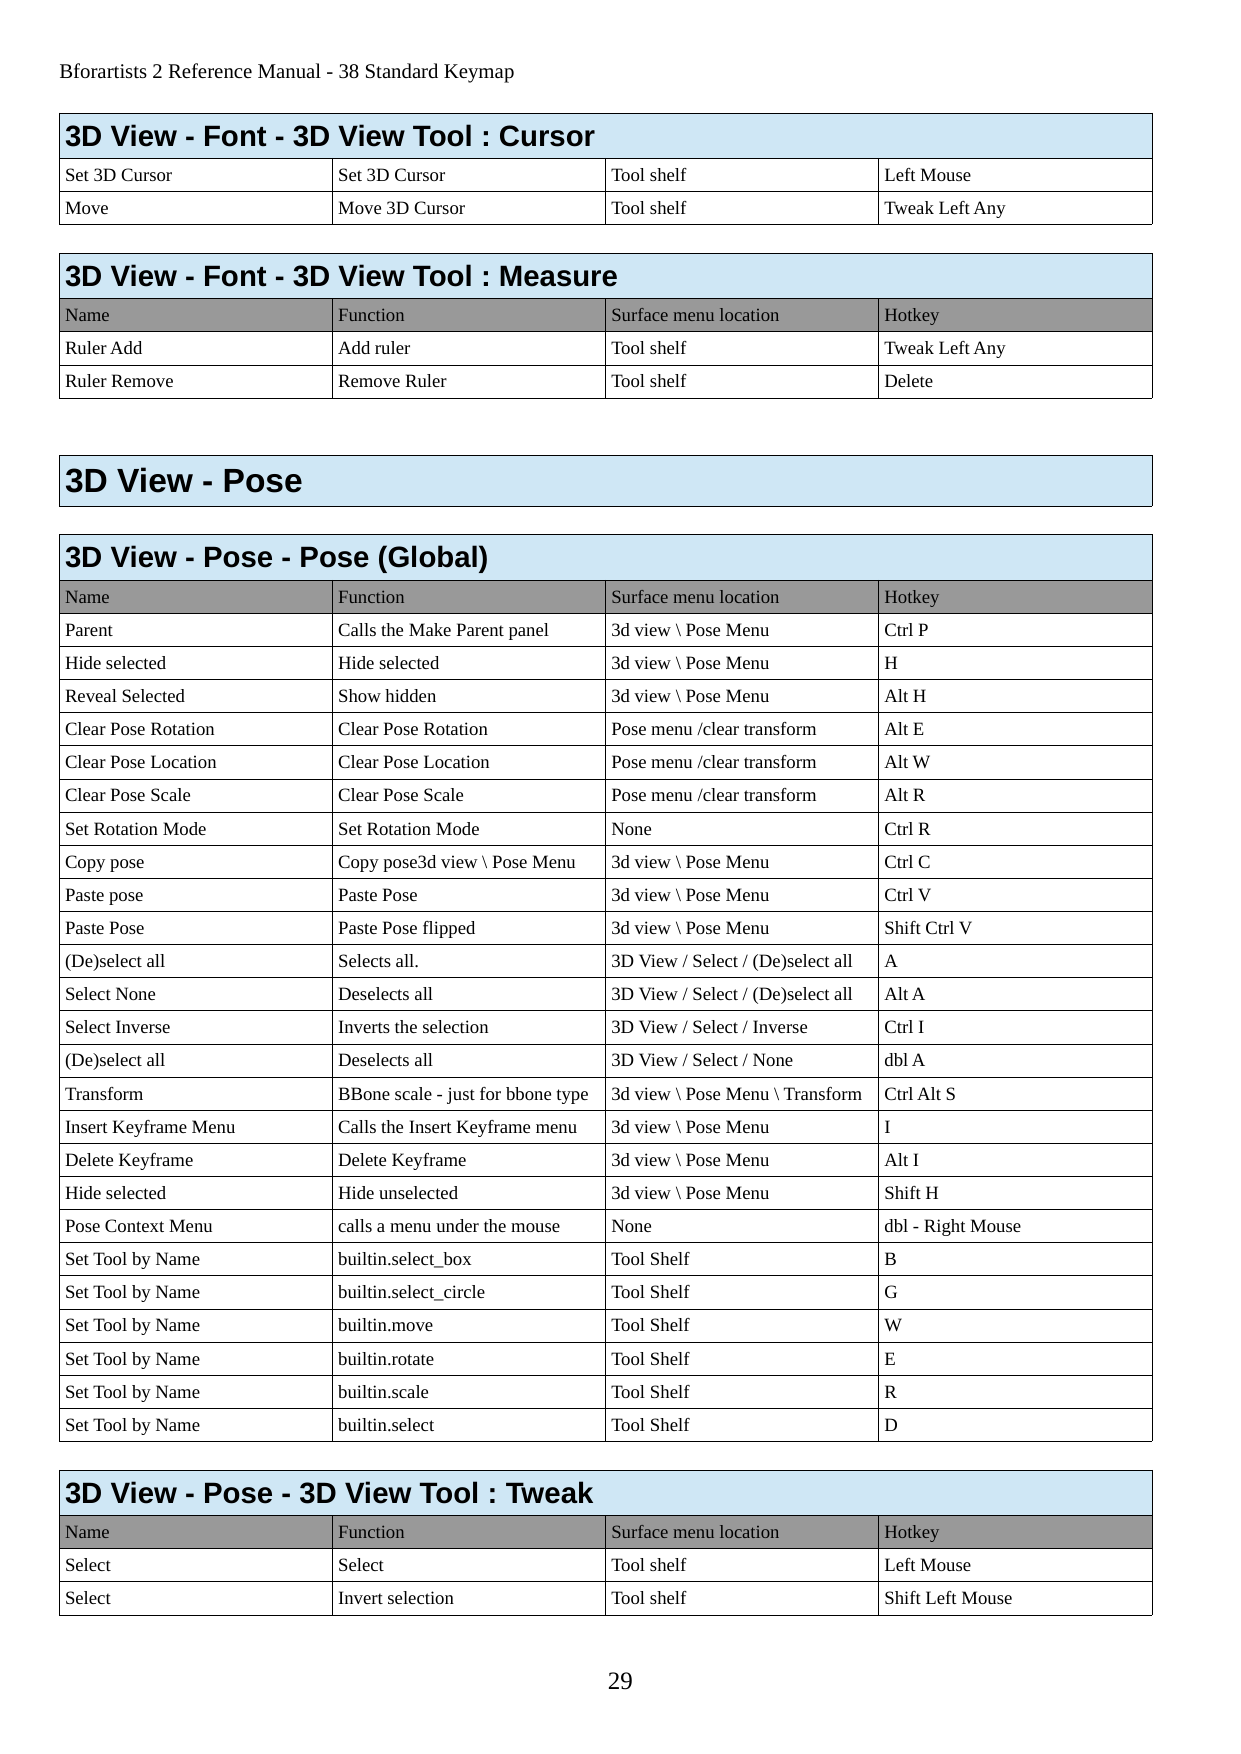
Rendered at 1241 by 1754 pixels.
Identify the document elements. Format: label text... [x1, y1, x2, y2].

table_cell Show hidden [333, 680, 605, 712]
table_header 3D View - Pose - 3D View Tool : Tweak [60, 1471, 1152, 1515]
table_cell Function [333, 581, 605, 613]
table_cell calls a menu under the mouse [333, 1210, 605, 1242]
table_cell Delete [879, 366, 1152, 398]
table_cell 3d view \ Pose Menu [606, 647, 878, 679]
table_cell Tool Shelf [606, 1276, 878, 1308]
table_cell Ruler Add [60, 332, 332, 364]
table_cell Alt R [879, 780, 1152, 812]
table_cell Set 3D Cursor [333, 159, 605, 191]
table_cell Delete Keyframe [333, 1144, 605, 1176]
table_cell D [879, 1409, 1152, 1441]
table_cell Ctrl C [879, 846, 1152, 878]
table_cell Tool shelf [606, 1582, 878, 1614]
table_cell 3d view \ Pose Menu [606, 1111, 878, 1143]
table_cell Hide selected [60, 647, 332, 679]
table_header 3D View - Pose [60, 456, 1152, 506]
table_cell Tool shelf [606, 159, 878, 191]
table_cell Hotkey [879, 1516, 1152, 1548]
table_cell dbl A [879, 1045, 1152, 1077]
table_cell Alt I [879, 1144, 1152, 1176]
table_cell Ruler Remove [60, 366, 332, 398]
table_cell Set Tool by Name [60, 1343, 332, 1375]
table_cell Clear Pose Scale [333, 780, 605, 812]
table_cell Copy pose3d view \ Pose Menu [333, 846, 605, 878]
table_cell Set Tool by Name [60, 1276, 332, 1308]
table_cell Select [60, 1549, 332, 1581]
table_cell Add ruler [333, 332, 605, 364]
table_cell Ctrl Alt S [879, 1078, 1152, 1110]
table_cell builtin.select_circle [333, 1276, 605, 1308]
table_cell Calls the Insert Keyframe menu [333, 1111, 605, 1143]
table_cell Ctrl P [879, 614, 1152, 646]
table_cell Surface menu location [606, 581, 878, 613]
table_cell Name [60, 299, 332, 331]
table_cell None [606, 1210, 878, 1242]
table_cell builtin.scale [333, 1376, 605, 1408]
table_cell Set Tool by Name [60, 1409, 332, 1441]
table_cell Shift H [879, 1177, 1152, 1209]
table_cell dbl - Right Mouse [879, 1210, 1152, 1242]
table_cell 3D View / Select / (De)select all [606, 945, 878, 977]
table_header 3D View - Pose - Pose (Global) [60, 535, 1152, 580]
table_cell Alt H [879, 680, 1152, 712]
table_cell Tool shelf [606, 192, 878, 224]
table_cell Hide selected [333, 647, 605, 679]
table_cell Select None [60, 978, 332, 1010]
table_cell Inverts the selection [333, 1011, 605, 1043]
table_cell builtin.select [333, 1409, 605, 1441]
table_cell Clear Pose Location [60, 746, 332, 778]
table_cell Paste pose [60, 879, 332, 911]
table_cell Hide unselected [333, 1177, 605, 1209]
table_cell Shift Left Mouse [879, 1582, 1152, 1614]
table_cell Remove Ruler [333, 366, 605, 398]
table_cell Move [60, 192, 332, 224]
table_cell builtin.rotate [333, 1343, 605, 1375]
table_cell Hotkey [879, 581, 1152, 613]
table_cell H [879, 647, 1152, 679]
table_cell Tool Shelf [606, 1310, 878, 1342]
table_cell Pose Context Menu [60, 1210, 332, 1242]
table_cell W [879, 1310, 1152, 1342]
table_cell 3d view \ Pose Menu [606, 912, 878, 944]
table_cell Reveal Selected [60, 680, 332, 712]
table_cell Pose menu /clear transform [606, 746, 878, 778]
table_cell Clear Pose Rotation [60, 713, 332, 745]
table_cell Select [333, 1549, 605, 1581]
table_cell Deselects all [333, 1045, 605, 1077]
table_cell Left Mouse [879, 1549, 1152, 1581]
table_cell Invert selection [333, 1582, 605, 1614]
table_cell Alt A [879, 978, 1152, 1010]
table_cell Selects all. [333, 945, 605, 977]
table_cell Alt W [879, 746, 1152, 778]
table_header 3D View - Font - 3D View Tool : Measure [60, 254, 1152, 298]
table_cell R [879, 1376, 1152, 1408]
table_cell BBone scale - just for bbone type [333, 1078, 605, 1110]
table_cell Select [60, 1582, 332, 1614]
table_cell Tool Shelf [606, 1243, 878, 1275]
table_cell None [606, 813, 878, 845]
table_cell Surface menu location [606, 1516, 878, 1548]
table_cell Paste Pose flipped [333, 912, 605, 944]
table_cell 3d view \ Pose Menu \ Transform [606, 1078, 878, 1110]
table_cell Tool shelf [606, 366, 878, 398]
table_cell Set Tool by Name [60, 1376, 332, 1408]
table_cell Clear Pose Scale [60, 780, 332, 812]
table_cell Surface menu location [606, 299, 878, 331]
table_cell Select Inverse [60, 1011, 332, 1043]
table_cell 3d view \ Pose Menu [606, 846, 878, 878]
table_cell 3d view \ Pose Menu [606, 1177, 878, 1209]
table_cell Set Rotation Mode [333, 813, 605, 845]
table_cell A [879, 945, 1152, 977]
table_cell B [879, 1243, 1152, 1275]
table_cell builtin.select_box [333, 1243, 605, 1275]
table_cell Paste Pose [333, 879, 605, 911]
table_cell Pose menu /clear transform [606, 780, 878, 812]
table_cell Tool Shelf [606, 1343, 878, 1375]
table_cell Paste Pose [60, 912, 332, 944]
table_cell Ctrl V [879, 879, 1152, 911]
table_cell 3D View / Select / None [606, 1045, 878, 1077]
table_cell Move 3D Cursor [333, 192, 605, 224]
table_cell 3D View / Select / Inverse [606, 1011, 878, 1043]
table_cell Copy pose [60, 846, 332, 878]
table_cell Hotkey [879, 299, 1152, 331]
table_cell 3d view \ Pose Menu [606, 680, 878, 712]
table_cell E [879, 1343, 1152, 1375]
table_cell Insert Keyframe Menu [60, 1111, 332, 1143]
table_cell 3d view \ Pose Menu [606, 614, 878, 646]
table_cell Left Mouse [879, 159, 1152, 191]
table_cell Clear Pose Location [333, 746, 605, 778]
table_cell Pose menu /clear transform [606, 713, 878, 745]
table_cell builtin.move [333, 1310, 605, 1342]
table_cell Function [333, 1516, 605, 1548]
table_cell Set Tool by Name [60, 1310, 332, 1342]
table_cell Ctrl I [879, 1011, 1152, 1043]
table_cell Delete Keyframe [60, 1144, 332, 1176]
table_cell G [879, 1276, 1152, 1308]
table_cell (De)select all [60, 945, 332, 977]
table_cell Tweak Left Any [879, 192, 1152, 224]
table_cell Clear Pose Rotation [333, 713, 605, 745]
table_cell Parent [60, 614, 332, 646]
table_cell Shift Ctrl V [879, 912, 1152, 944]
table_cell Deselects all [333, 978, 605, 1010]
table_cell Calls the Make Parent panel [333, 614, 605, 646]
table_cell Ctrl R [879, 813, 1152, 845]
table_cell 3d view \ Pose Menu [606, 879, 878, 911]
table_cell Tweak Left Any [879, 332, 1152, 364]
table_cell (De)select all [60, 1045, 332, 1077]
table_cell Function [333, 299, 605, 331]
table_cell Tool Shelf [606, 1376, 878, 1408]
table_cell Alt E [879, 713, 1152, 745]
table_header 3D View - Font - 3D View Tool : Cursor [60, 114, 1152, 158]
table_cell Transform [60, 1078, 332, 1110]
table_cell Set Rotation Mode [60, 813, 332, 845]
table_cell Tool shelf [606, 1549, 878, 1581]
table_cell 3d view \ Pose Menu [606, 1144, 878, 1176]
table_cell Set Tool by Name [60, 1243, 332, 1275]
table_cell Name [60, 581, 332, 613]
table_cell Set 3D Cursor [60, 159, 332, 191]
table_cell Tool shelf [606, 332, 878, 364]
table_cell I [879, 1111, 1152, 1143]
table_cell 3D View / Select / (De)select all [606, 978, 878, 1010]
table_cell Tool Shelf [606, 1409, 878, 1441]
table_cell Hide selected [60, 1177, 332, 1209]
table_cell Name [60, 1516, 332, 1548]
